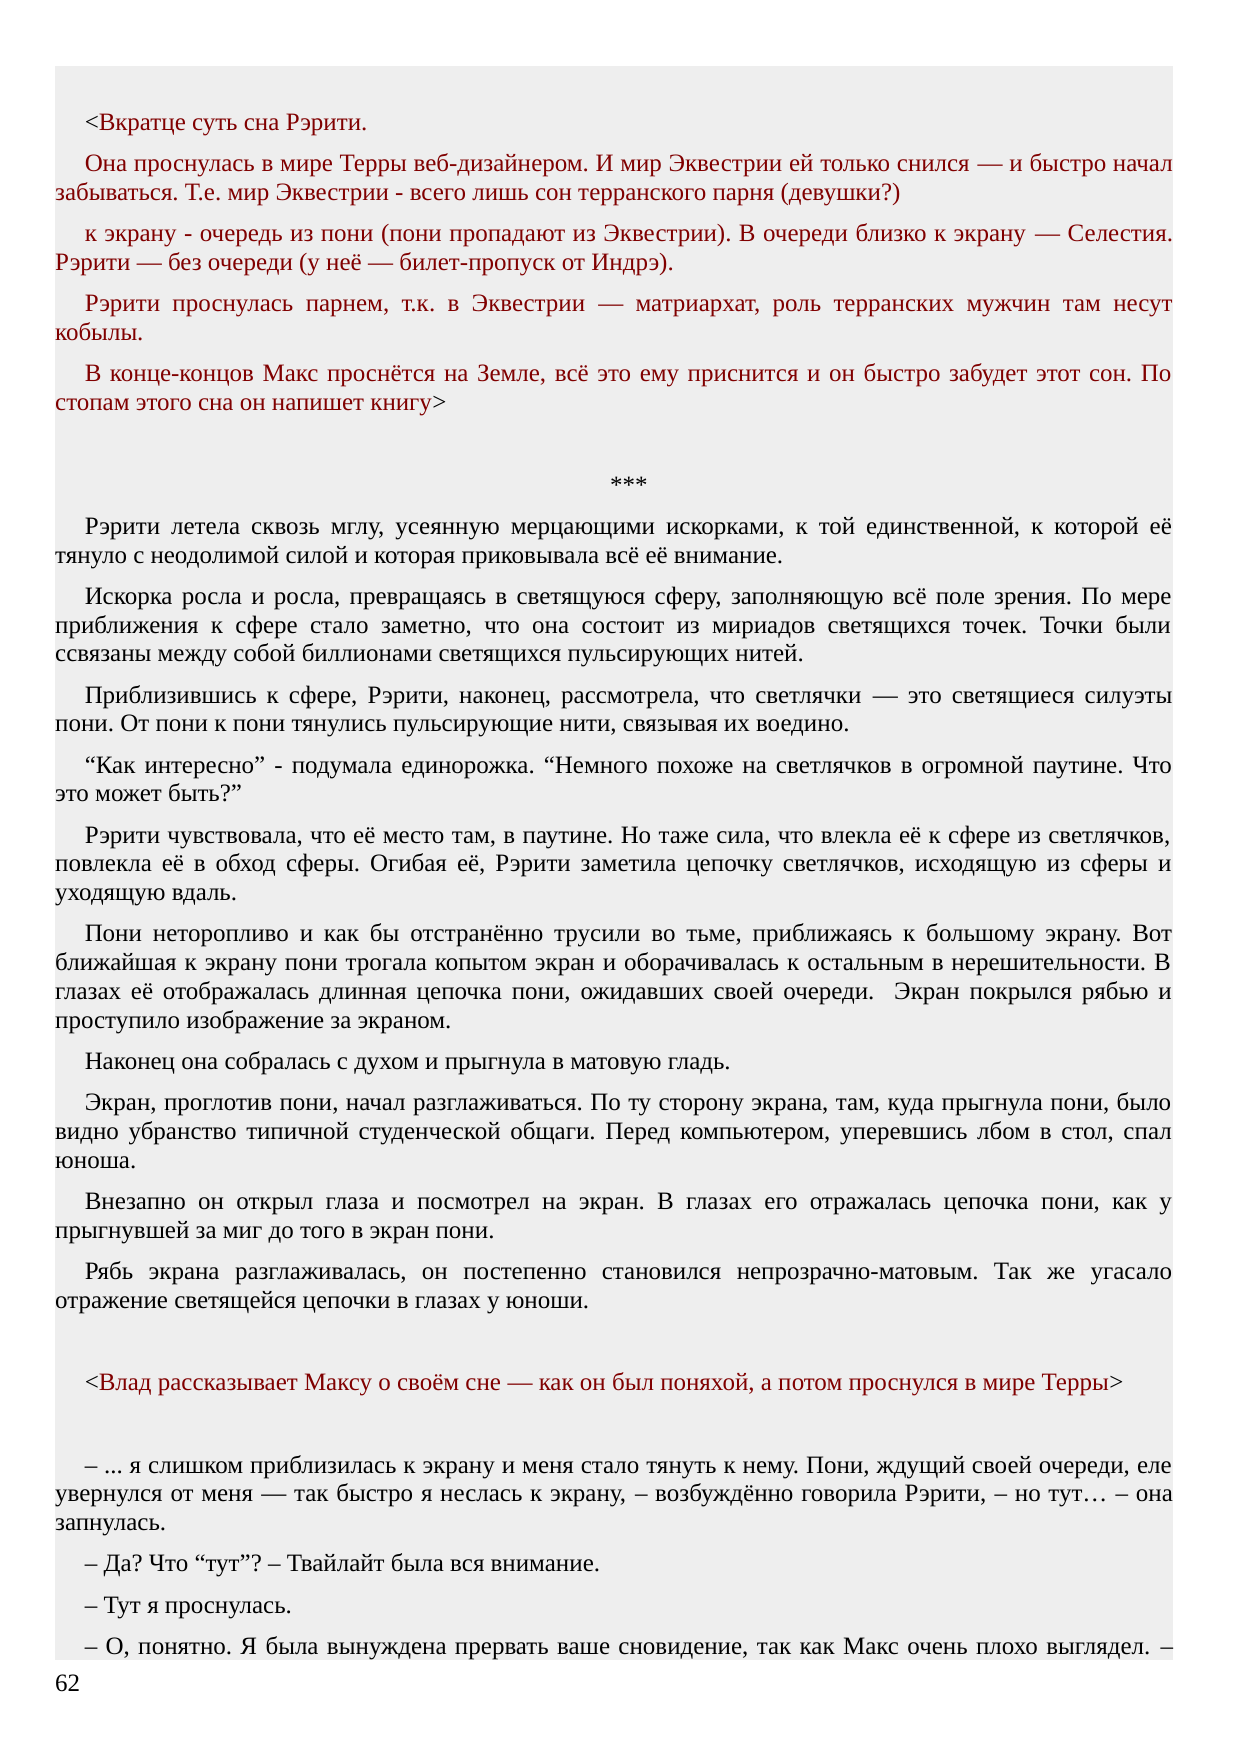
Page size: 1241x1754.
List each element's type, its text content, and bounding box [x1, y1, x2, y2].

text Она проснулась в мире Терры веб-дизайнером. И мир Эквестрии ей только снился — и быстро начал забываться. Т.е. мир Эквестрии - всего лишь сон терранского парня (девушки?) [55, 148, 1173, 206]
text Пони неторопливо и как бы отстранённо трусили во тьме, приближаясь к большому экрану. Вот ближайшая к экрану пони трогала копытом экран и оборачивалась к остальным в нерешительности. В глазах её отображалась длинная цепочка пони, ожидавших своей очереди. Экран покрылся рябью и проступило изображение за экраном. [55, 918, 1173, 1033]
text – ... я слишком приблизилась к экрану и меня стало тянуть к нему. Пони, ждущий своей очереди, еле увернулся от меня — так быстро я неслась к экрану, – возбуждённо говорила Рэрити, – но тут… – она запнулась. [55, 1450, 1173, 1536]
text Рэрити чувствовала, что её место там, в паутине. Но таже сила, что влекла её к сфере из светлячков, повлекла её в обход сферы. Огибая её, Рэрити заметила цепочку светлячков, исходящую из сферы и уходящую вдаль. [55, 820, 1173, 906]
text *** [55, 470, 1173, 498]
text Наконец она собралась с духом и прыгнула в матовую гладь. [55, 1046, 1173, 1075]
text – Да? Что “тут”? – Твайлайт была вся внимание. [55, 1548, 1173, 1577]
text <Вкратце суть сна Рэрити. [55, 107, 1173, 136]
text Рэрити летела сквозь мглу, усеянную мерцающими искорками, к той единственной, к которой её тянуло с неодолимой силой и которая приковывала всё её внимание. [55, 511, 1173, 568]
text “Как интересно” - подумала единорожка. “Немного похоже на светлячков в огромной паутине. Что это может быть?” [55, 750, 1173, 807]
text – О, понятно. Я была вынуждена прервать ваше сновидение, так как Макс очень плохо выглядел. – [55, 1631, 1173, 1660]
text Приблизившись к сфере, Рэрити, наконец, рассмотрела, что светлячки — это светящиеся силуэты пони. От пони к пони тянулись пульсирующие нити, связывая их воедино. [55, 680, 1173, 737]
text <Влад рассказывает Максу о своём сне — как он был поняхой, а потом проснулся в мире Терры> [55, 1367, 1173, 1396]
text В конце-концов Макс проснётся на Земле, всё это ему приснится и он быстро забудет этот сон. По стопам этого сна он напишет книгу> [55, 358, 1173, 416]
text Внезапно он открыл глаза и посмотрел на экран. В глазах его отражалась цепочка пони, как у прыгнувшей за миг до того в экран пони. [55, 1186, 1173, 1243]
text – Тут я проснулась. [55, 1590, 1173, 1618]
text Экран, проглотив пони, начал разглаживаться. По ту сторону экрана, там, куда прыгнула пони, было видно убранство типичной студенческой общаги. Перед компьютером, уперевшись лбом в стол, спал юноша. [55, 1087, 1173, 1173]
text Рябь экрана разглаживалась, он постепенно становился непрозрачно-матовым. Так же угасало отражение светящейся цепочки в глазах у юноши. [55, 1256, 1173, 1313]
text Рэрити проснулась парнем, т.к. в Эквестрии — матриархат, роль терранских мужчин там несут кобылы. [55, 288, 1173, 346]
text к экрану - очередь из пони (пони пропадают из Эквестрии). В очереди близко к экрану — Селестия. Рэрити — без очереди (у неё — билет-пропуск от Индрэ). [55, 218, 1173, 276]
text Искорка росла и росла, превращаясь в светящуюся сферу, заполняющую всё поле зрения. По мере приближения к сфере стало заметно, что она состоит из мириадов светящихся точек. Точки были ссвязаны между собой биллионами светящихся пульсирующих нитей. [55, 581, 1173, 667]
